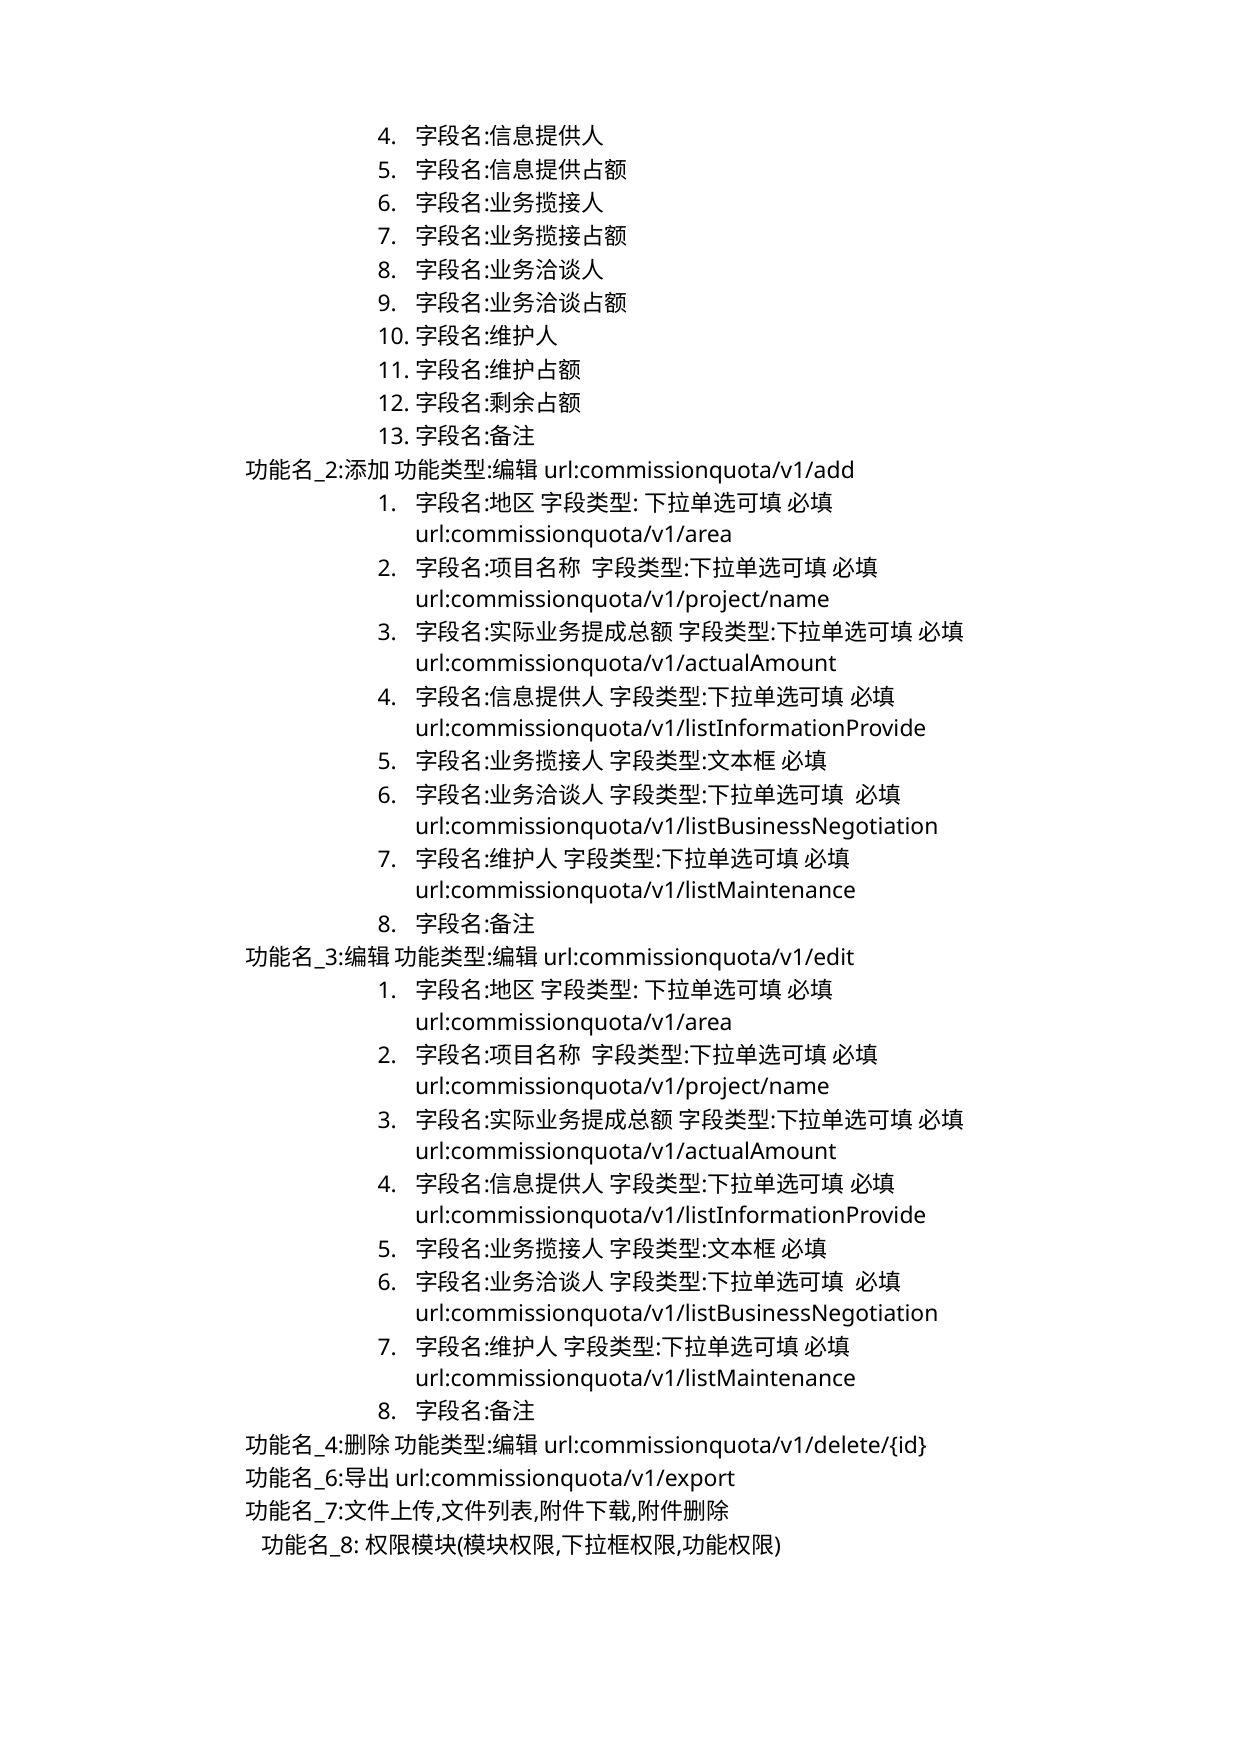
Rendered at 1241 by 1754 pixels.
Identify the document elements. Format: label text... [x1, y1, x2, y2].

list url:commissionquota/v1/project/name [377, 583, 1122, 614]
text 功能名_2:添加 功能类型:编辑 url:commissionquota/v1/add [118, 451, 1122, 485]
list url:commissionquota/v1/project/name [377, 1070, 1122, 1101]
list 字段名:项目名称 字段类型:下拉单选可填 必填 [377, 1037, 1122, 1070]
list 字段名:维护占额 [377, 351, 1122, 385]
text 功能名_7:文件上传,文件列表,附件下载,附件删除 [118, 1493, 1122, 1526]
list 字段名:业务洽谈人 字段类型:下拉单选可填 必填url:commissionquota/v1/listBusinessNegotiation [377, 776, 1122, 841]
text 功能名_4:删除 功能类型:编辑 url:commissionquota/v1/delete/{id} [118, 1426, 1122, 1460]
text 功能名_6:导出 url:commissionquota/v1/export [118, 1460, 1122, 1493]
list 字段名:备注 [377, 1393, 1122, 1426]
list 字段名:地区 字段类型: 下拉单选可填 必填 url:commissionquota/v1/area [377, 485, 1122, 549]
list 字段名:信息提供人 字段类型:下拉单选可填 必填 url:commissionquota/v1/listInformationProvide [377, 1166, 1122, 1231]
list 字段名:维护人 字段类型:下拉单选可填 必填 url:commissionquota/v1/listMaintenance [377, 841, 1122, 906]
list 字段名:实际业务提成总额 字段类型:下拉单选可填 必填 url:commissionquota/v1/actualAmount [377, 1101, 1122, 1166]
list 字段名:维护人 [377, 318, 1122, 351]
list 字段名:备注 [377, 418, 1122, 451]
list 字段名:业务洽谈人 字段类型:下拉单选可填 必填url:commissionquota/v1/listBusinessNegotiation [377, 1264, 1122, 1328]
list 字段名:备注 [377, 906, 1122, 939]
list 字段名:业务揽接人 [377, 185, 1122, 218]
list 字段名:信息提供人 字段类型:下拉单选可填 必填 url:commissionquota/v1/listInformationProvide [377, 678, 1122, 743]
list 字段名:业务揽接人 字段类型:文本框 必填 [377, 1231, 1122, 1264]
list 字段名:信息提供占额 [377, 151, 1122, 185]
list 字段名:实际业务提成总额 字段类型:下拉单选可填 必填 url:commissionquota/v1/actualAmount [377, 614, 1122, 678]
text 功能名_3:编辑 功能类型:编辑url:commissionquota/v1/edit [118, 939, 1122, 972]
list 字段名:业务揽接占额 [377, 218, 1122, 251]
list 字段名:业务揽接人 字段类型:文本框 必填 [377, 743, 1122, 776]
list 字段名:项目名称 字段类型:下拉单选可填 必填 [377, 549, 1122, 583]
list 字段名:维护人 字段类型:下拉单选可填 必填 url:commissionquota/v1/listMaintenance [377, 1328, 1122, 1393]
list 字段名:信息提供人 [377, 118, 1122, 151]
list 字段名:地区 字段类型: 下拉单选可填 必填 url:commissionquota/v1/area [377, 972, 1122, 1037]
list 字段名:业务洽谈占额 [377, 285, 1122, 318]
list 字段名:剩余占额 [377, 385, 1122, 418]
list 字段名:业务洽谈人 [377, 251, 1122, 285]
text 功能名_8: 权限模块(模块权限,下拉框权限,功能权限) [118, 1526, 1122, 1560]
